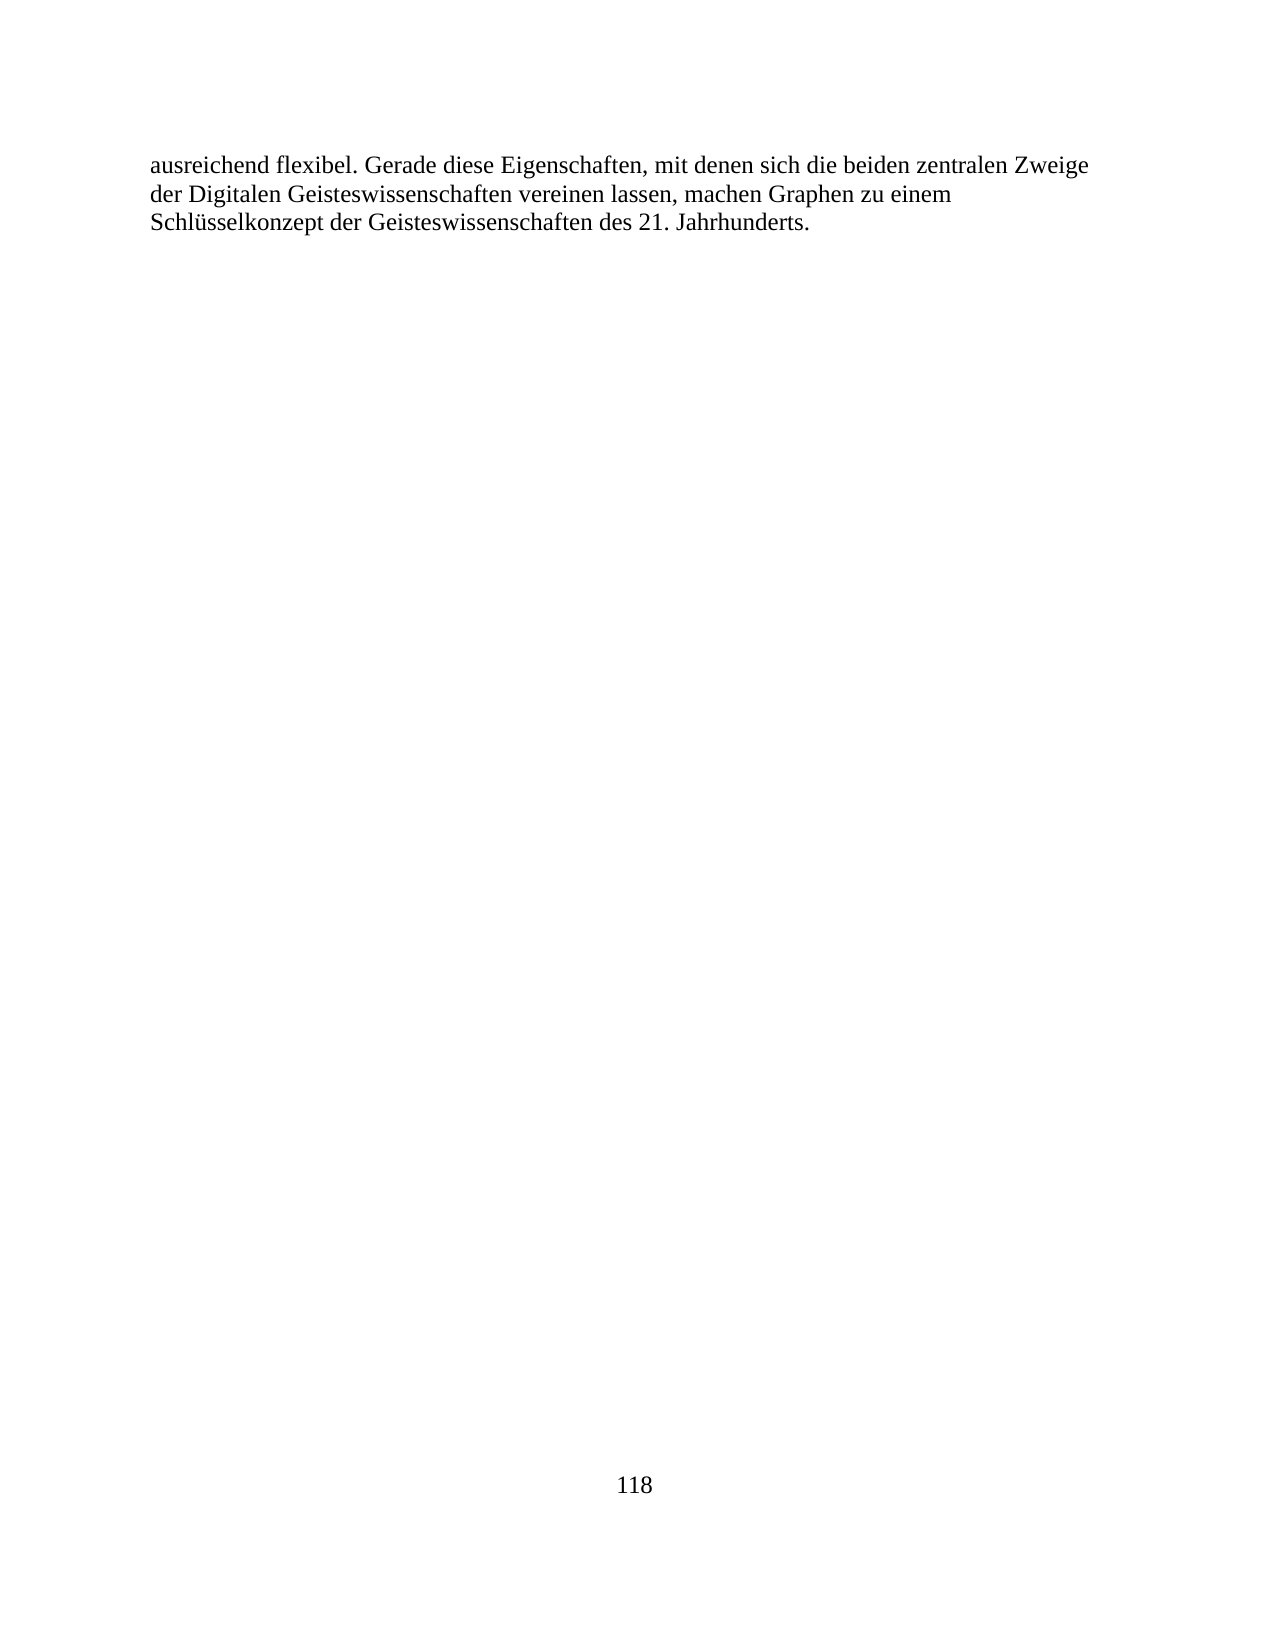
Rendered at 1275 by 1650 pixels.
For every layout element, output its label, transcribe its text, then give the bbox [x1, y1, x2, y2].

text ausreichend flexibel. Gerade diese Eigenschaften, mit denen sich die beiden zentralen Zweige der Digitalen Geisteswissenschaften vereinen lassen, machen Graphen zu einem Schlüsselkonzept der Geisteswissenschaften des 21. Jahrhunderts. [150, 150, 1125, 236]
